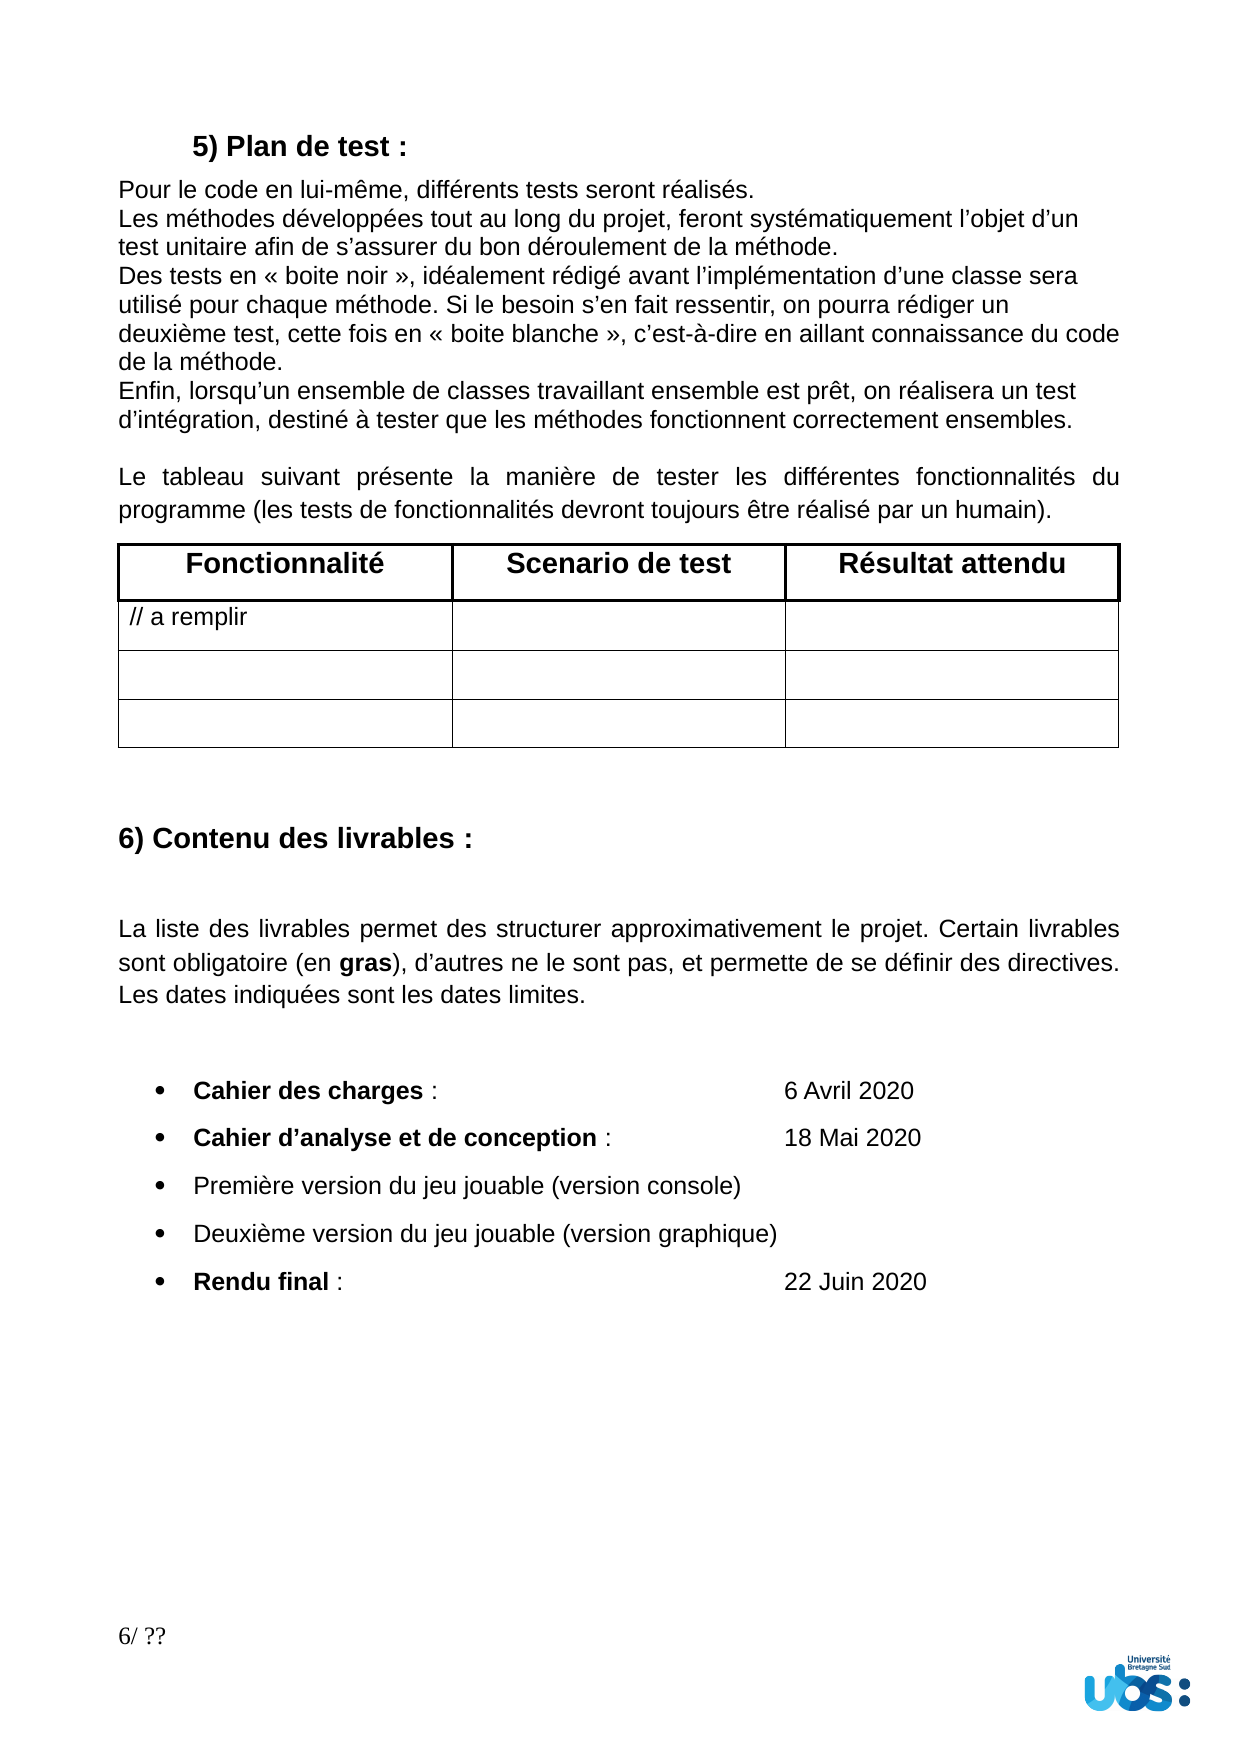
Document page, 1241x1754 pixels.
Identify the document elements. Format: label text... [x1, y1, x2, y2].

list Première version du jeu jouable (version console) [156, 1171, 1122, 1200]
table_header Fonctionnalité [120, 546, 451, 599]
table_cell [453, 700, 785, 747]
table_header Scenario de test [454, 546, 784, 599]
table_cell [119, 700, 452, 747]
list Cahier d’analyse et de conception : 18 Mai 2020 [156, 1123, 1122, 1152]
text Enfin, lorsqu’un ensemble de classes travaillant ensemble est prêt, on réalisera un test d’intégration, destiné à tester que les méthodes fonctionnent correctement ensembles. [118, 376, 1122, 433]
table_cell // a remplir [119, 602, 452, 650]
table_cell [786, 700, 1118, 747]
text Des tests en « boite noir », idéalement rédigé avant l’implémentation d’une classe sera utilisé pour chaque méthode. Si le besoin s’en fait ressentir, on pourra rédiger un deuxième test, cette fois en « boite blanche », c’est-à-dire en aillant connaissance du code de la méthode. [118, 261, 1122, 376]
table_cell [119, 651, 452, 698]
text Les méthodes développées tout au long du projet, feront systématiquement l’objet d’un test unitaire afin de s’assurer du bon déroulement de la méthode. [118, 203, 1122, 261]
table_header Résultat attendu [787, 546, 1117, 599]
text La liste des livrables permet des structurer approximativement le projet. Certain livrables sont obligatoire (en gras), d’autres ne le sont pas, et permette de se définir des directives. Les dates indiquées sont les dates limites. [118, 914, 1122, 1009]
list Deuxième version du jeu jouable (version graphique) [156, 1219, 1122, 1248]
table_cell [453, 651, 785, 698]
text Le tableau suivant présente la manière de tester les différentes fonctionnalités du programme (les tests de fonctionnalités devront toujours être réalisé par un humain). [118, 462, 1122, 524]
list Cahier des charges : 6 Avril 2020 [156, 1076, 1122, 1104]
subtitle 6) Contenu des livrables : [118, 821, 1122, 854]
subtitle 5) Plan de test : [118, 129, 1122, 162]
text Pour le code en lui-même, différents tests seront réalisés. [118, 175, 1122, 203]
table_cell [786, 651, 1118, 698]
list Rendu final : 22 Juin 2020 [156, 1267, 1122, 1295]
table_cell [453, 602, 785, 650]
table_cell [786, 602, 1118, 650]
